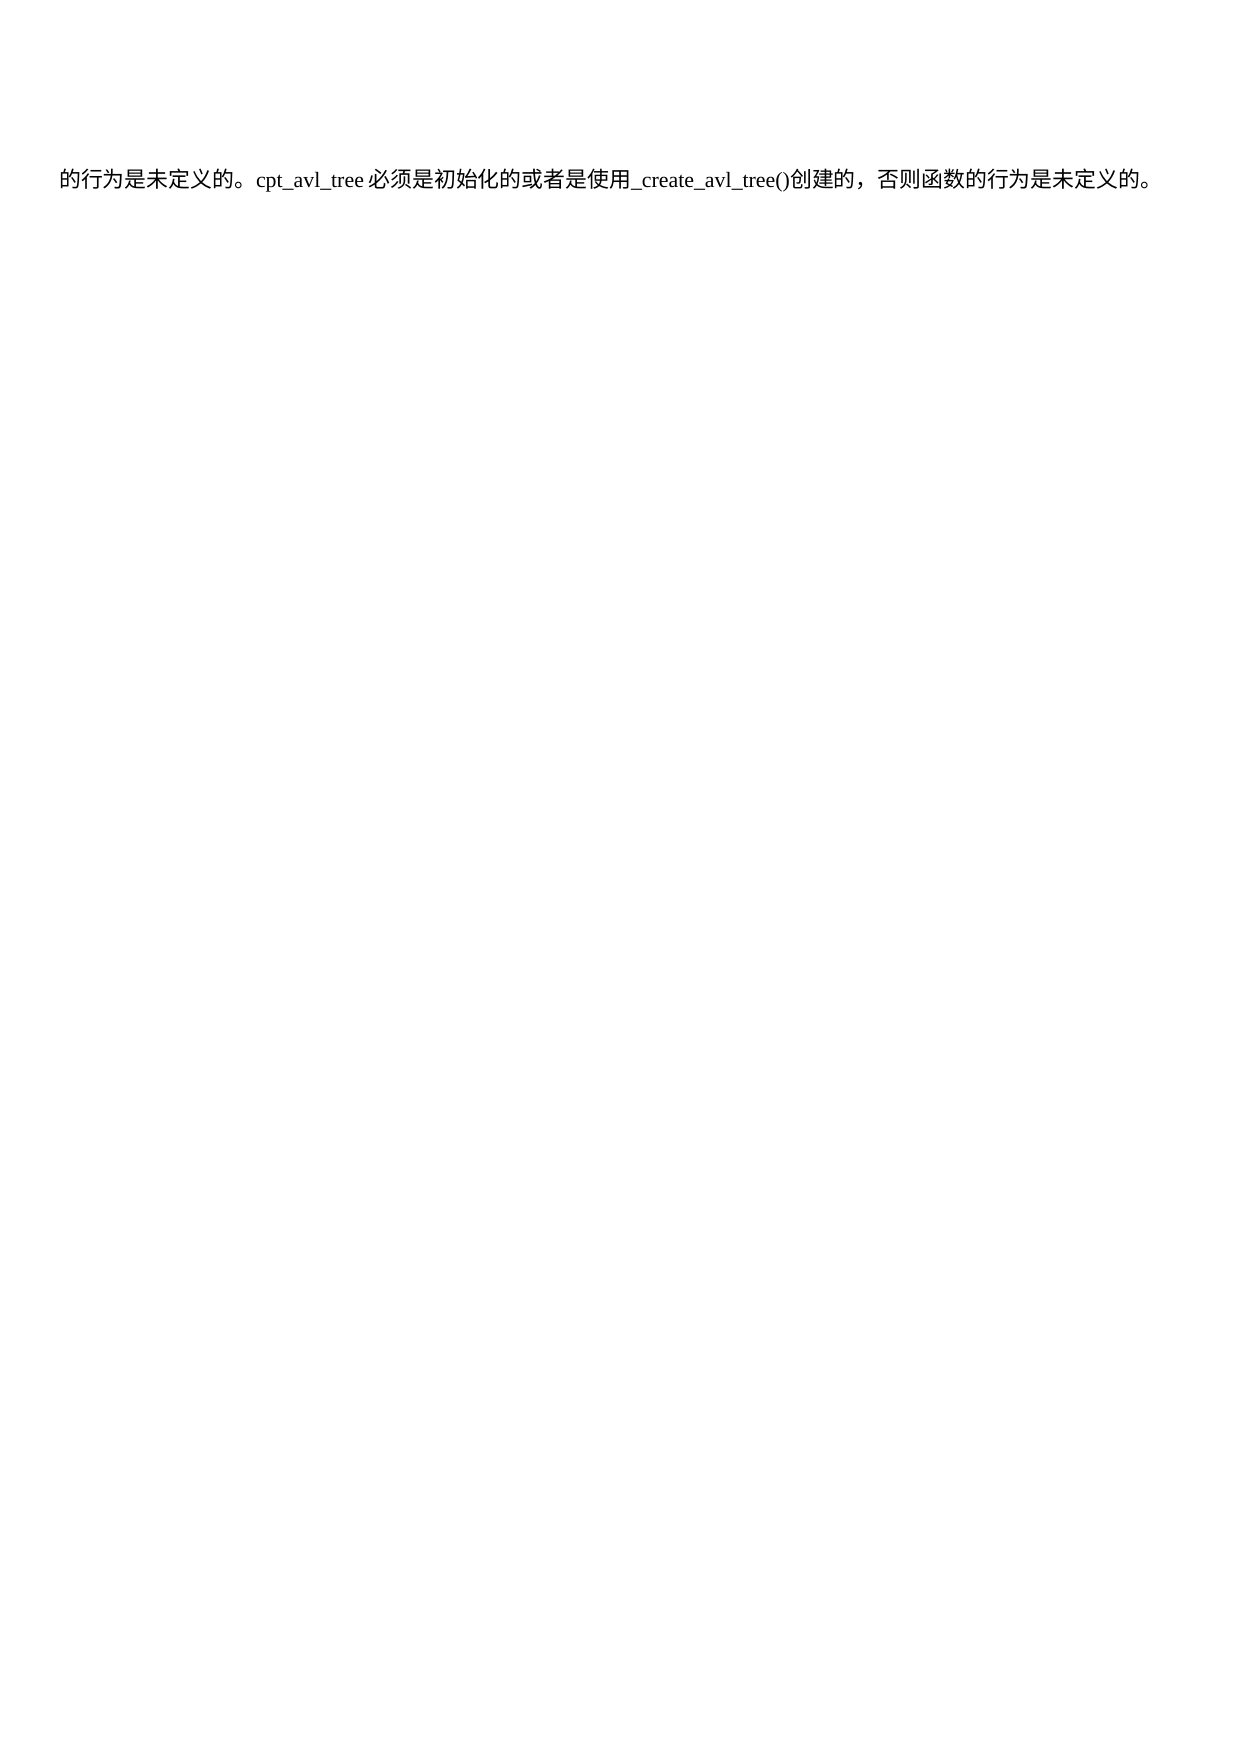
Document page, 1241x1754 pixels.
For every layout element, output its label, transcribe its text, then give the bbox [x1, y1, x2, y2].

text 的行为是未定义的。cpt_avl_tree必须是初始化的或者是使用_create_avl_tree()创建的，否则函数的行为是未定义的。 [59, 162, 1181, 194]
